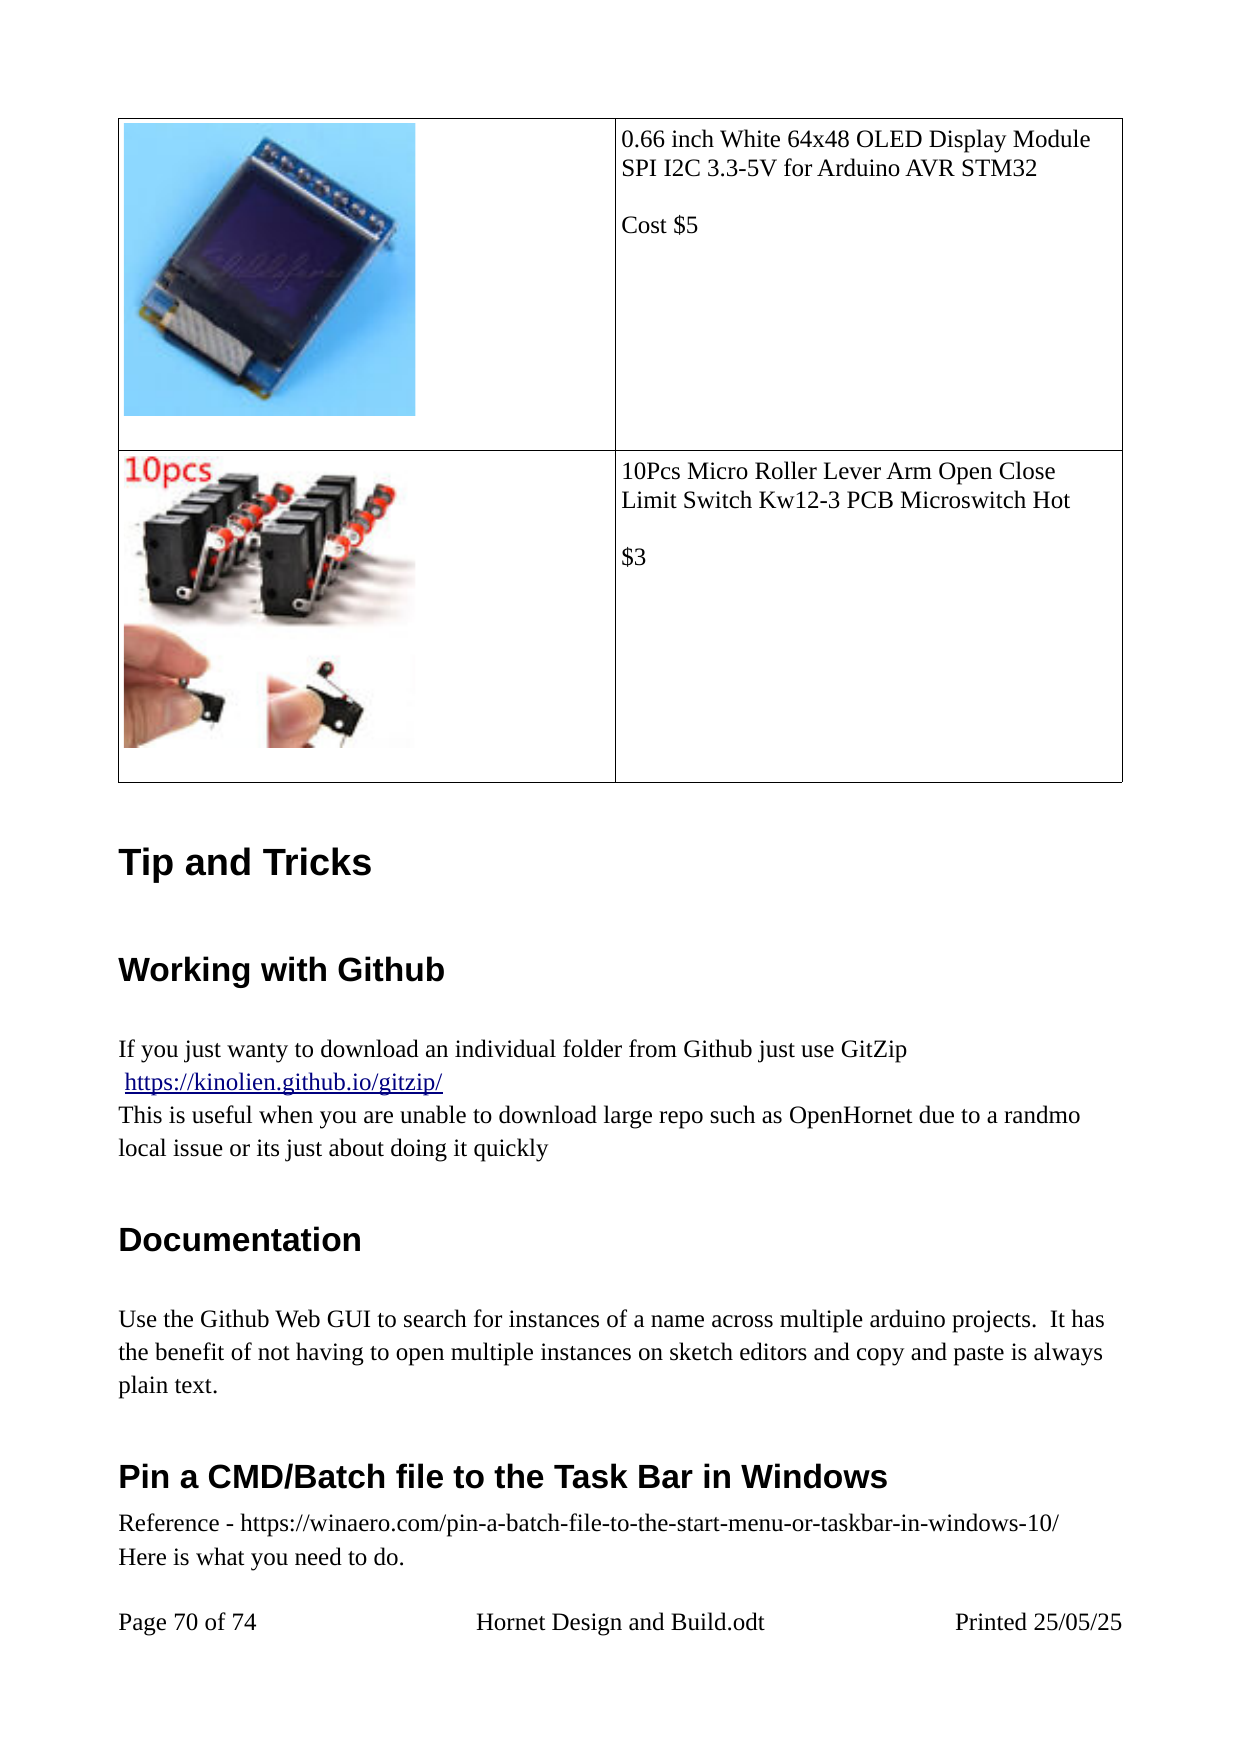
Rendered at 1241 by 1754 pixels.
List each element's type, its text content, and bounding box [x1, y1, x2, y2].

table_cell [119, 119, 615, 450]
text This is useful when you are unable to download large repo such as OpenHornet due to a randmo local issue or its just about doing it quickly [118, 1100, 1122, 1162]
text Use the Github Web GUI to search for instances of a name across multiple arduino projects. It has the benefit of not having to open multiple instances on sketch editors and copy and paste is always plain text. [118, 1304, 1122, 1399]
subtitle Pin a CMD/Batch file to the Task Bar in Windows [118, 1457, 1122, 1496]
text Reference - https://winaero.com/pin-a-batch-file-to-the-start-menu-or-taskbar-in-windows-10/ [118, 1508, 1122, 1537]
text Here is what you need to do. [118, 1542, 1122, 1570]
picture [123, 123, 416, 416]
subtitle Documentation [118, 1220, 1122, 1259]
table_cell 0.66 inch White 64x48 OLED Display Module SPI I2C 3.3-5V for Arduino AVR STM32 Cost $5 [616, 119, 1122, 450]
picture [123, 456, 416, 748]
text If you just wanty to download an individual folder from Github just use GitZip [118, 1034, 1122, 1063]
subtitle Tip and Tricks [118, 840, 1122, 884]
table_cell 10Pcs Micro Roller Lever Arm Open Close Limit Switch Kw12-3 PCB Microswitch Hot $3 [616, 451, 1122, 782]
table_cell [119, 451, 615, 782]
subtitle Working with Github [118, 950, 1122, 989]
text https://kinolien.github.io/gitzip/ [118, 1067, 1122, 1096]
